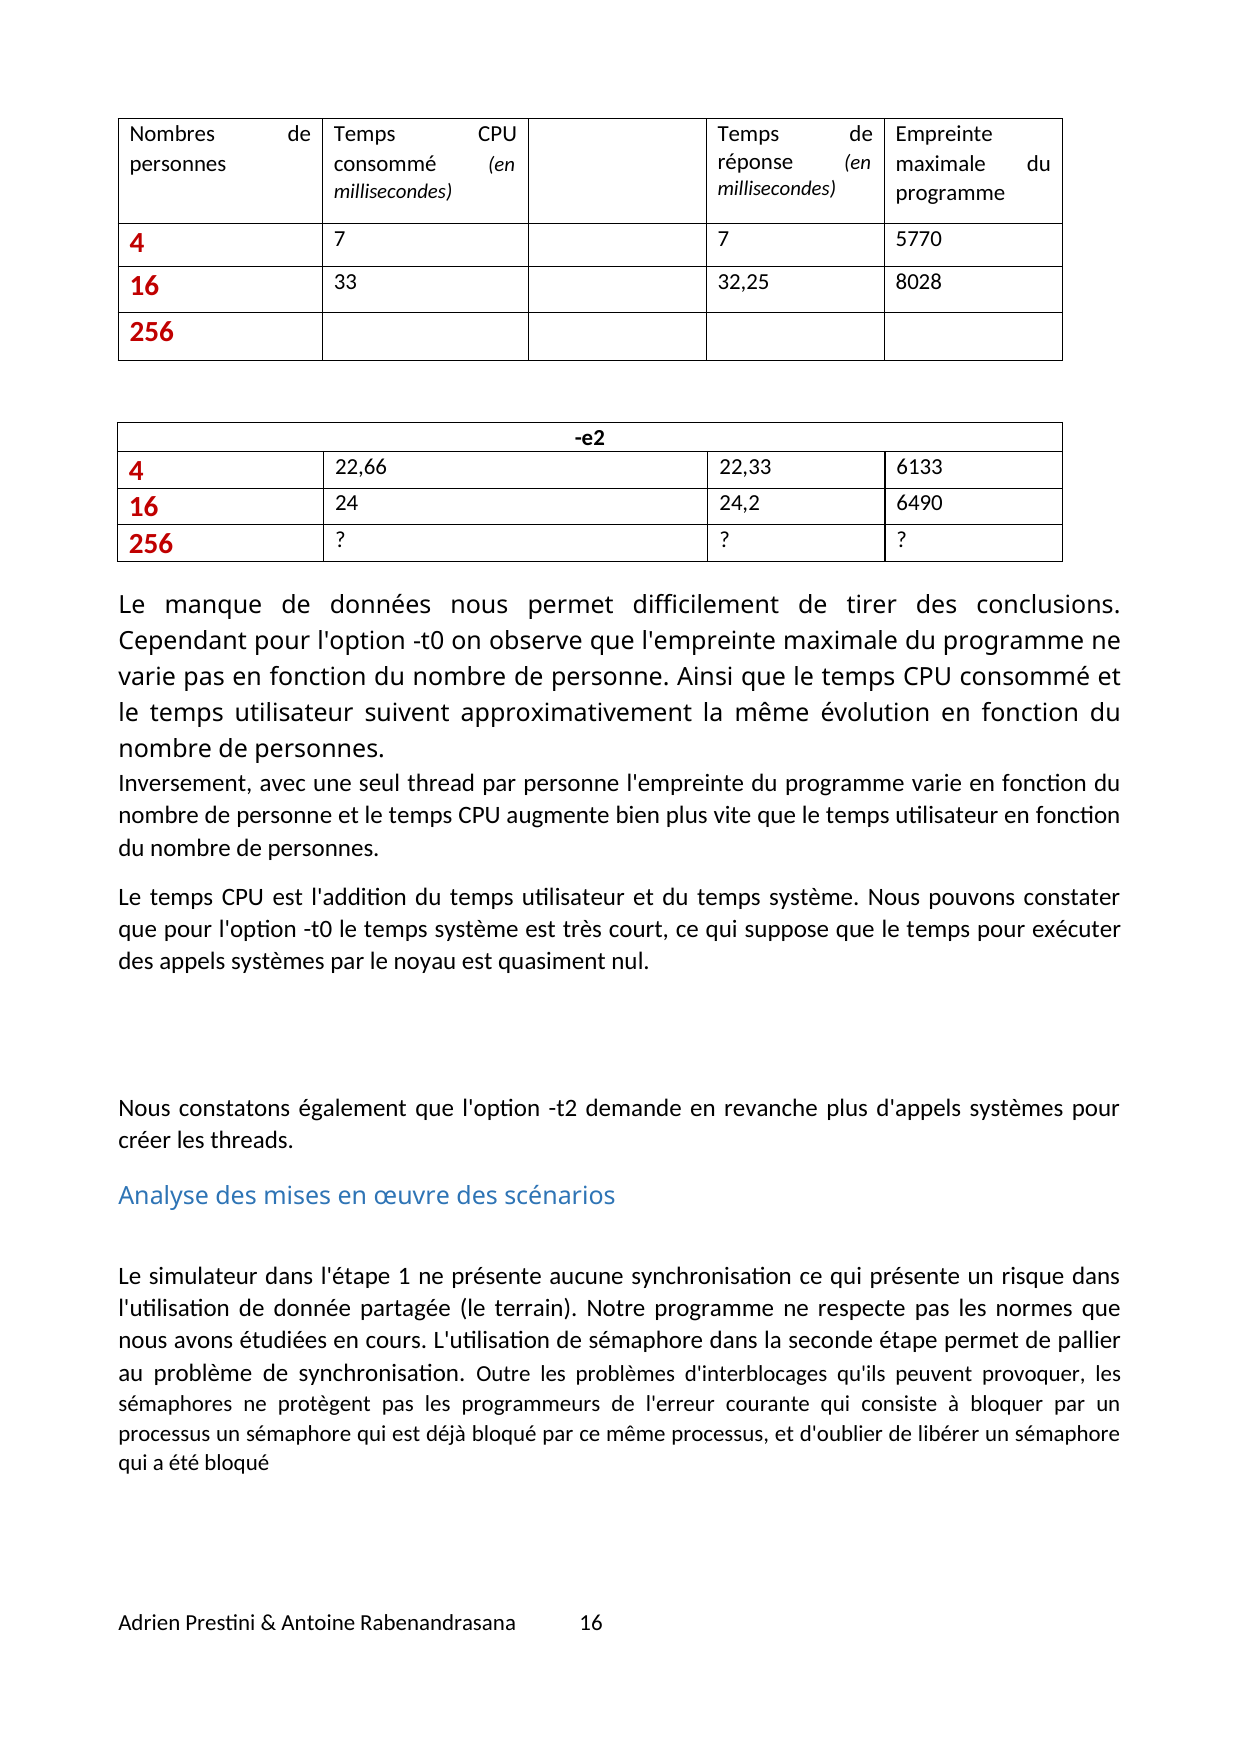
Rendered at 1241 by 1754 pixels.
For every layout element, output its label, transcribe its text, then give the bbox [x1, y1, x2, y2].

table_cell 33 [323, 267, 528, 312]
table_header -e2 [118, 423, 1062, 451]
table_header Temps de réponse (en millisecondes) [707, 119, 884, 223]
text Nous constatons également que l'option -t2 demande en revanche plus d'appels systèmes pour créer les threads. [118, 1092, 1122, 1155]
text Le temps CPU est l'addition du temps utilisateur et du temps système. Nous pouvons constater que pour l'option -t0 le temps système est très court, ce qui suppose que le temps pour exécuter des appels systèmes par le noyau est quasiment nul. [118, 881, 1122, 976]
table_cell 16 [118, 489, 323, 524]
table_cell 7 [707, 224, 884, 266]
table_cell 5770 [885, 224, 1062, 266]
table_cell 22,33 [708, 452, 884, 487]
table_cell [885, 313, 1062, 360]
table_cell 8028 [885, 267, 1062, 312]
table_header Nombres de personnes [119, 119, 322, 223]
table_cell 22,66 [324, 452, 707, 487]
table_cell 256 [118, 525, 323, 561]
table_cell 4 [119, 224, 322, 266]
table_cell [529, 313, 706, 360]
table_cell [529, 224, 706, 266]
table_cell [707, 313, 884, 360]
table_header Empreinte maximale du programme [885, 119, 1062, 223]
table_cell 6490 [886, 489, 1062, 524]
table_header [529, 119, 706, 223]
table_cell 7 [323, 224, 528, 266]
subtitle Analyse des mises en œuvre des scénarios [118, 1177, 1122, 1212]
table_cell 24 [324, 489, 707, 524]
table_cell 6133 [886, 452, 1062, 487]
table_cell 24,2 [708, 489, 884, 524]
table_cell 256 [119, 313, 322, 360]
text Le simulateur dans l'étape 1 ne présente aucune synchronisation ce qui présente un risque dans l'utilisation de donnée partagée (le terrain). Notre programme ne respecte pas les normes que nous avons étudiées en cours. L'utilisation de sémaphore dans la seconde étape permet de pallier au problème de synchronisation. Outre les problèmes d'interblocages qu'ils peuvent provoquer, les sémaphores ne protègent pas les programmeurs de l'erreur courante qui consiste à bloquer par un processus un sémaphore qui est déjà bloqué par ce même processus, et d'oublier de libérer un sémaphore qui a été bloqué [118, 1260, 1122, 1476]
subtitle Le manque de données nous permet difficilement de tirer des conclusions. Cependant pour l'option -t0 on observe que l'empreinte maximale du programme ne varie pas en fonction du nombre de personne. Ainsi que le temps CPU consommé et le temps utilisateur suivent approximativement la même évolution en fonction du nombre de personnes. [118, 587, 1122, 765]
table_cell [529, 267, 706, 312]
table_cell 16 [119, 267, 322, 312]
text Inversement, avec une seul thread par personne l'empreinte du programme varie en fonction du nombre de personne et le temps CPU augmente bien plus vite que le temps utilisateur en fonction du nombre de personnes. [118, 767, 1122, 862]
table_cell 32,25 [707, 267, 884, 312]
table_cell ? [324, 525, 707, 561]
table_header Temps CPU consommé (en millisecondes) [323, 119, 528, 223]
table_cell ? [886, 525, 1062, 561]
table_cell 4 [118, 452, 323, 487]
table_cell ? [708, 525, 884, 561]
table_cell [323, 313, 528, 360]
